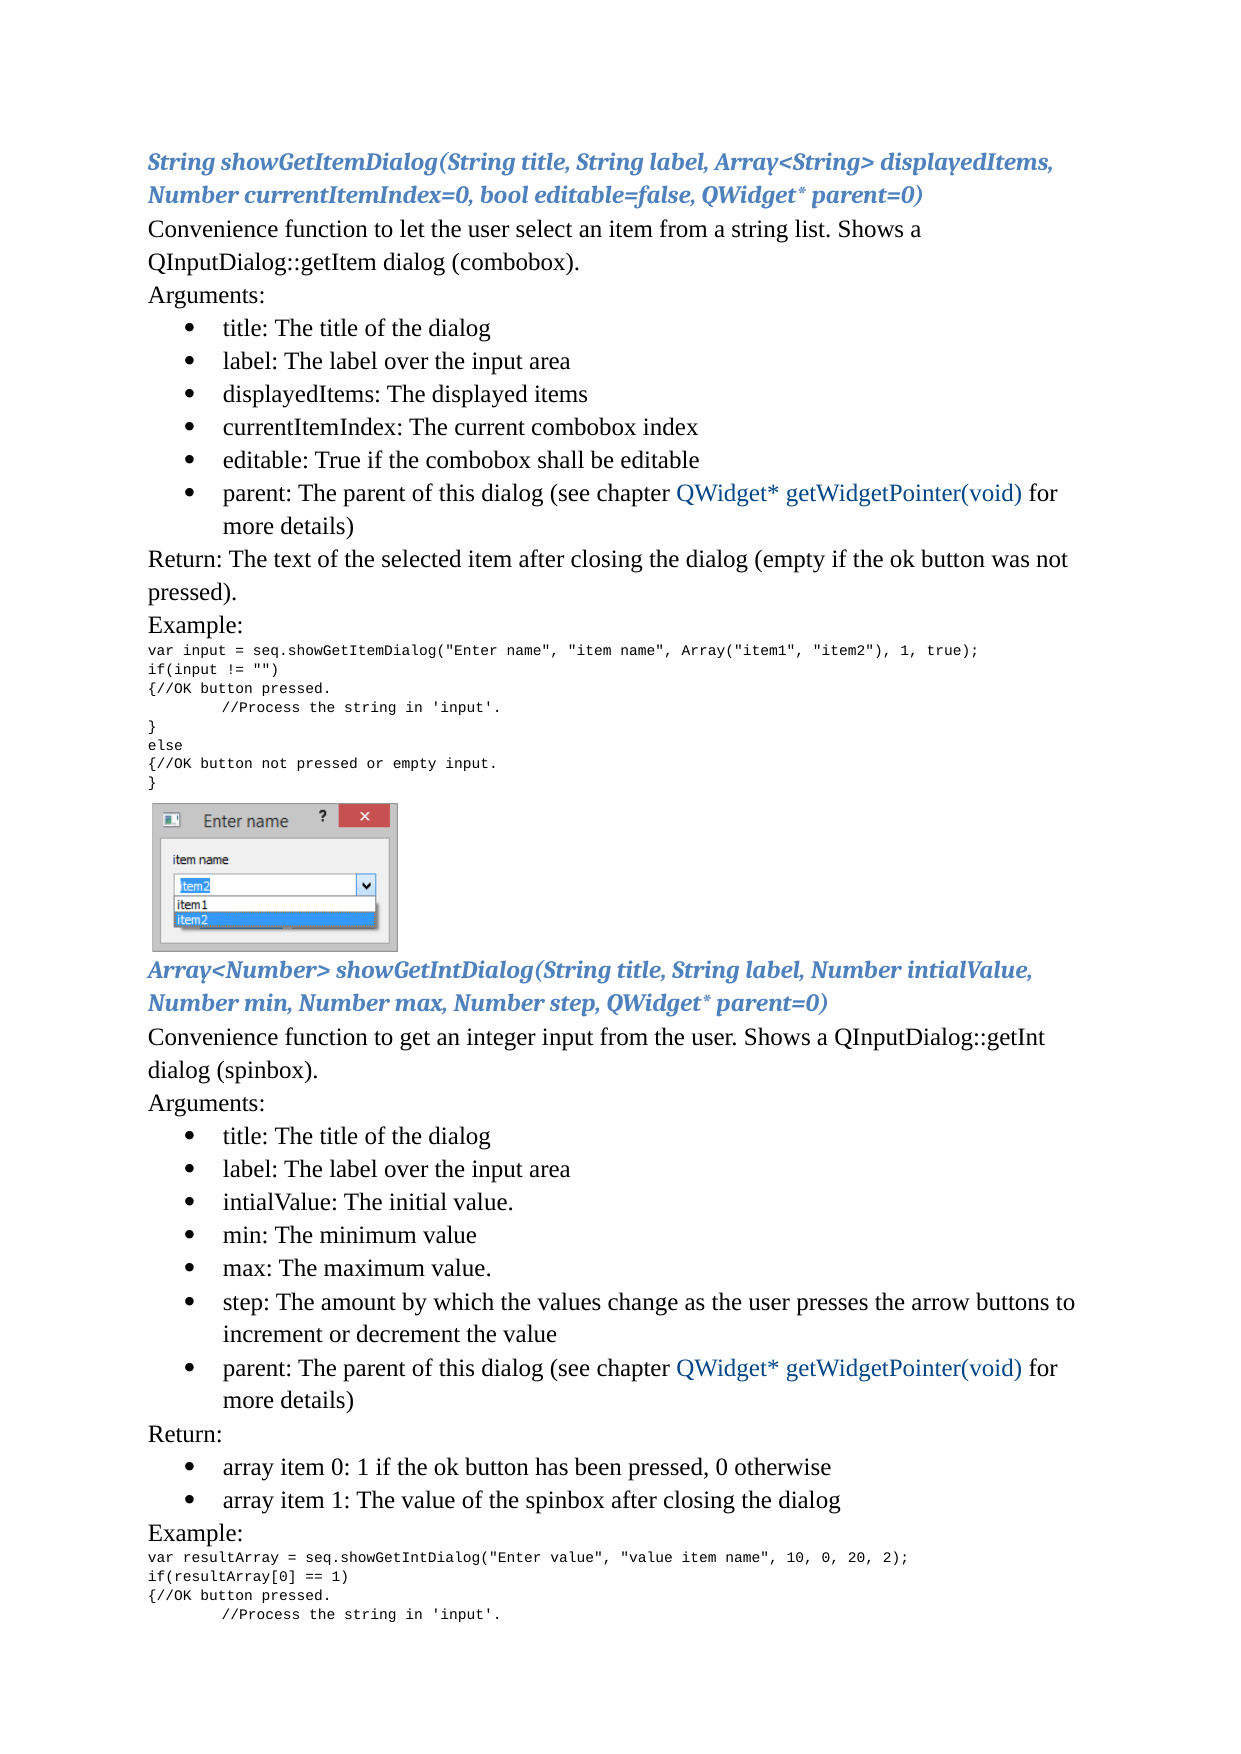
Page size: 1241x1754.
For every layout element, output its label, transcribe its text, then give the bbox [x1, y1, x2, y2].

list editable: True if the combobox shall be editable [185, 445, 1093, 473]
text } [148, 719, 1093, 735]
picture [152, 803, 398, 952]
list parent: The parent of this dialog (see chapter QWidget* getWidgetPointer(void) for more details) [185, 478, 1093, 539]
text Convenience function to let the user select an item from a string list. Shows a QInputDialog::getItem dialog (combobox). [148, 214, 1093, 275]
text Return: The text of the selected item after closing the dialog (empty if the ok button was not pressed). [148, 544, 1093, 606]
text //Process the string in 'input'. [148, 1608, 1093, 1624]
text var resultArray = seq.showGetIntDialog("Enter value", "value item name", 10, 0, 20, 2); [148, 1551, 1093, 1567]
text {//OK button pressed. [148, 681, 1093, 697]
text {//OK button pressed. [148, 1589, 1093, 1605]
list array item 0: 1 if the ok button has been pressed, 0 otherwise [185, 1452, 1093, 1480]
text if(resultArray[0] == 1) [148, 1570, 1093, 1586]
list max: The maximum value. [185, 1253, 1093, 1282]
text if(input != "") [148, 662, 1093, 678]
text //Process the string in 'input'. [148, 700, 1093, 716]
list displayedItems: The displayed items [185, 379, 1093, 407]
text var input = seq.showGetItemDialog("Enter name", "item name", Array("item1", "item2"), 1, true); [148, 643, 1093, 659]
text {//OK button not pressed or empty input. [148, 757, 1093, 773]
list currentItemIndex: The current combobox index [185, 412, 1093, 441]
list title: The title of the dialog [185, 313, 1093, 341]
list step: The amount by which the values change as the user presses the arrow buttons to increment or decrement the value [185, 1287, 1093, 1348]
text Example: [148, 610, 1093, 639]
list label: The label over the input area [185, 346, 1093, 374]
list parent: The parent of this dialog (see chapter QWidget* getWidgetPointer(void) for more details) [185, 1353, 1093, 1414]
text else [148, 738, 1093, 754]
subtitle Array<Number> showGetIntDialog(String title, String label, Number intialValue, Number min, Number max, Number step, QWidget* parent=0) [148, 953, 1093, 1018]
list title: The title of the dialog [185, 1121, 1093, 1150]
text Return: [148, 1419, 1093, 1447]
text Arguments: [148, 280, 1093, 308]
list array item 1: The value of the spinbox after closing the dialog [185, 1485, 1093, 1513]
text } [148, 776, 1093, 792]
subtitle String showGetItemDialog(String title, String label, Array<String> displayedItems, Number currentItemIndex=0, bool editable=false, QWidget* parent=0) [148, 148, 1093, 209]
text Example: [148, 1518, 1093, 1546]
list min: The minimum value [185, 1221, 1093, 1249]
list label: The label over the input area [185, 1154, 1093, 1183]
list intialValue: The initial value. [185, 1187, 1093, 1216]
text Convenience function to get an integer input from the user. Shows a QInputDialog::getInt dialog (spinbox). [148, 1022, 1093, 1084]
text Arguments: [148, 1088, 1093, 1117]
